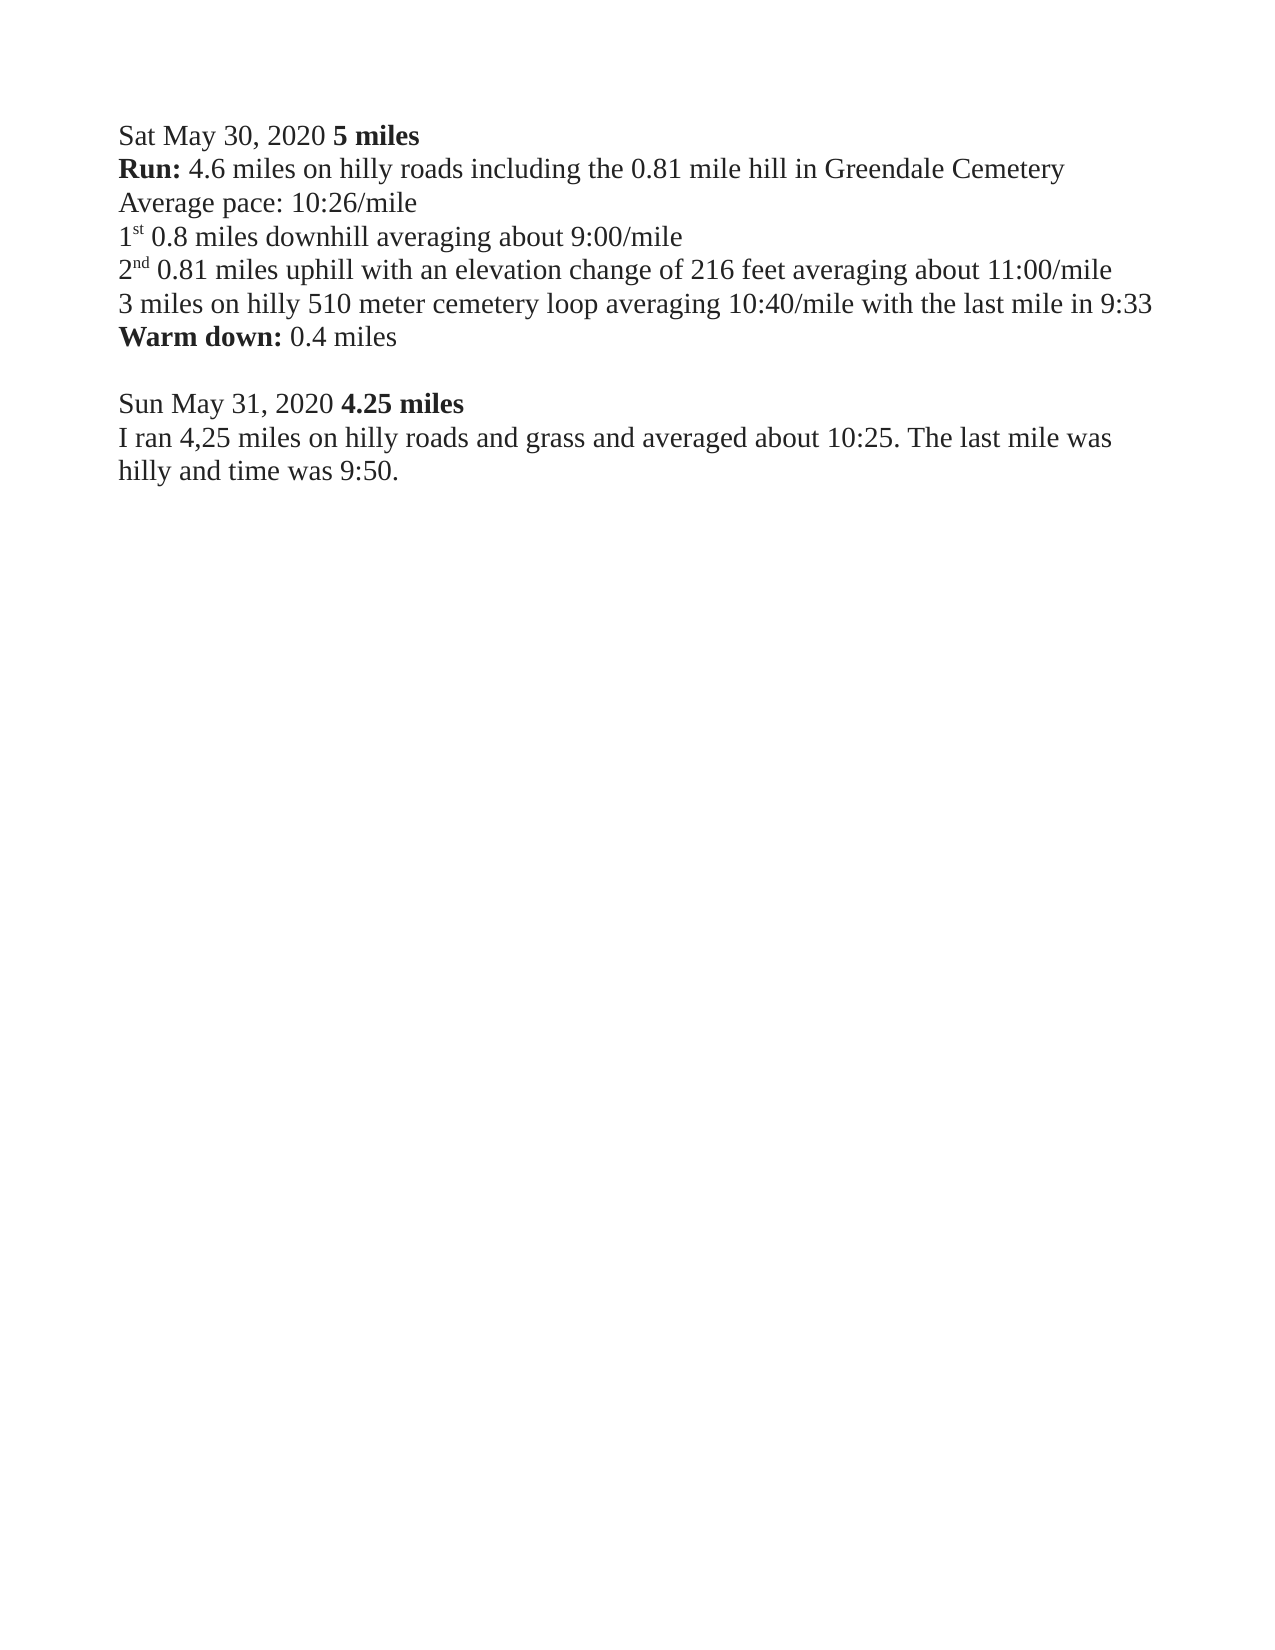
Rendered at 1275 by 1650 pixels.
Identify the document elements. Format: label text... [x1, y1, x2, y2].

text 3 miles on hilly 510 meter cemetery loop averaging 10:40/mile with the last mile in 9:33 [118, 286, 1161, 319]
text 1st 0.8 miles downhill averaging about 9:00/mile [118, 219, 1161, 252]
text Sun May 31, 2020 4.25 miles [118, 386, 1161, 420]
text 2nd 0.81 miles uphill with an elevation change of 216 feet averaging about 11:00/mile [118, 252, 1161, 286]
text I ran 4,25 miles on hilly roads and grass and averaged about 10:25. The last mile was hilly and time was 9:50. [118, 420, 1161, 487]
text Warm down: 0.4 miles [118, 319, 1161, 353]
text Average pace: 10:26/mile [118, 185, 1161, 219]
text Run: 4.6 miles on hilly roads including the 0.81 mile hill in Greendale Cemetery [118, 152, 1161, 185]
text Sat May 30, 2020 5 miles [118, 118, 1161, 152]
